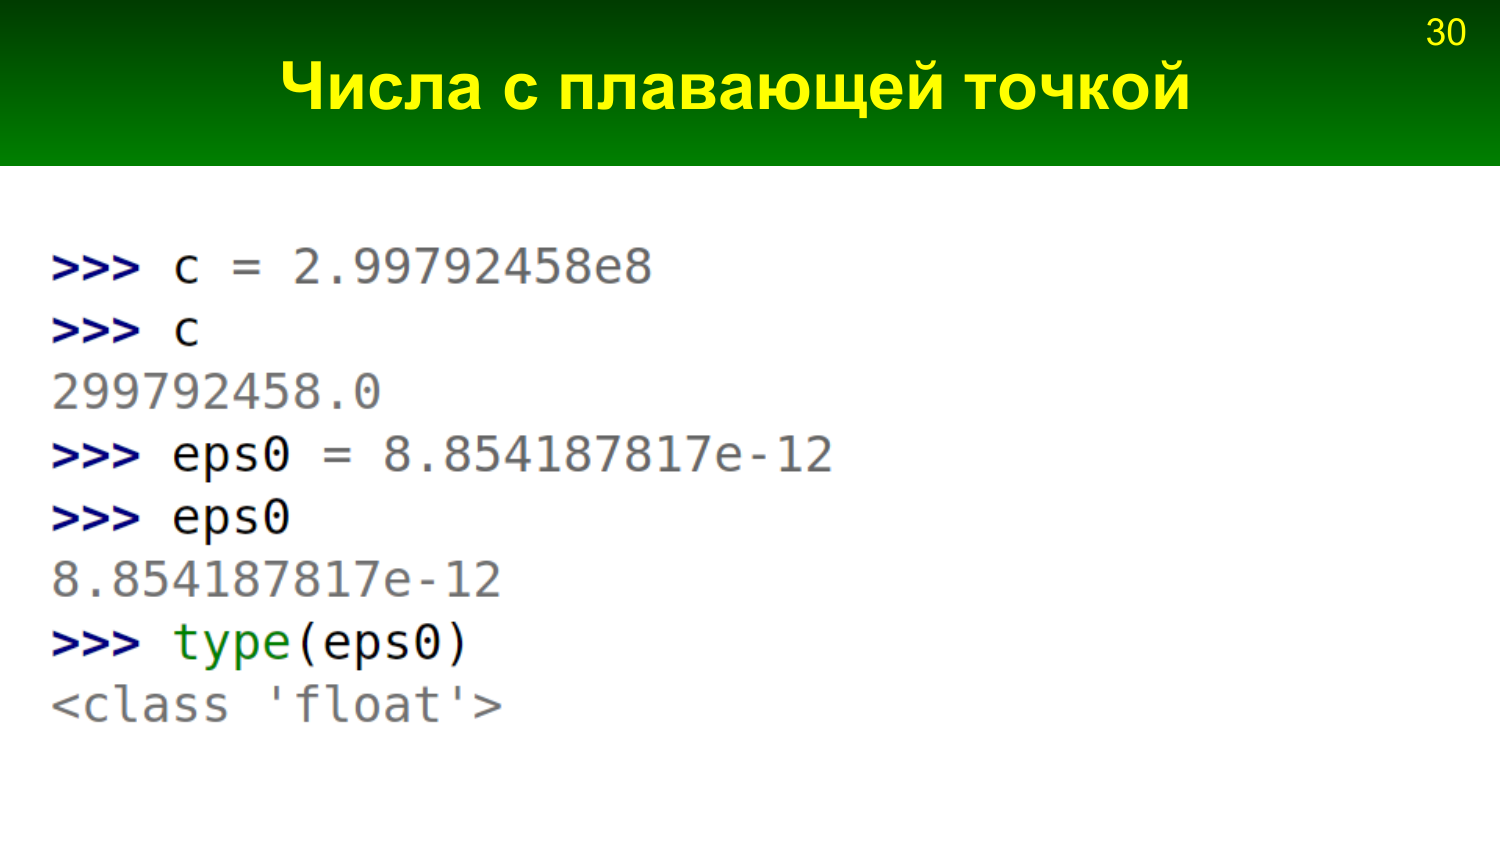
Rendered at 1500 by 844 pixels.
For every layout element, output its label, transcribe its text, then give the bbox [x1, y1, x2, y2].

picture [40, 240, 841, 741]
title Числа с плавающей точкой [47, 11, 1426, 154]
